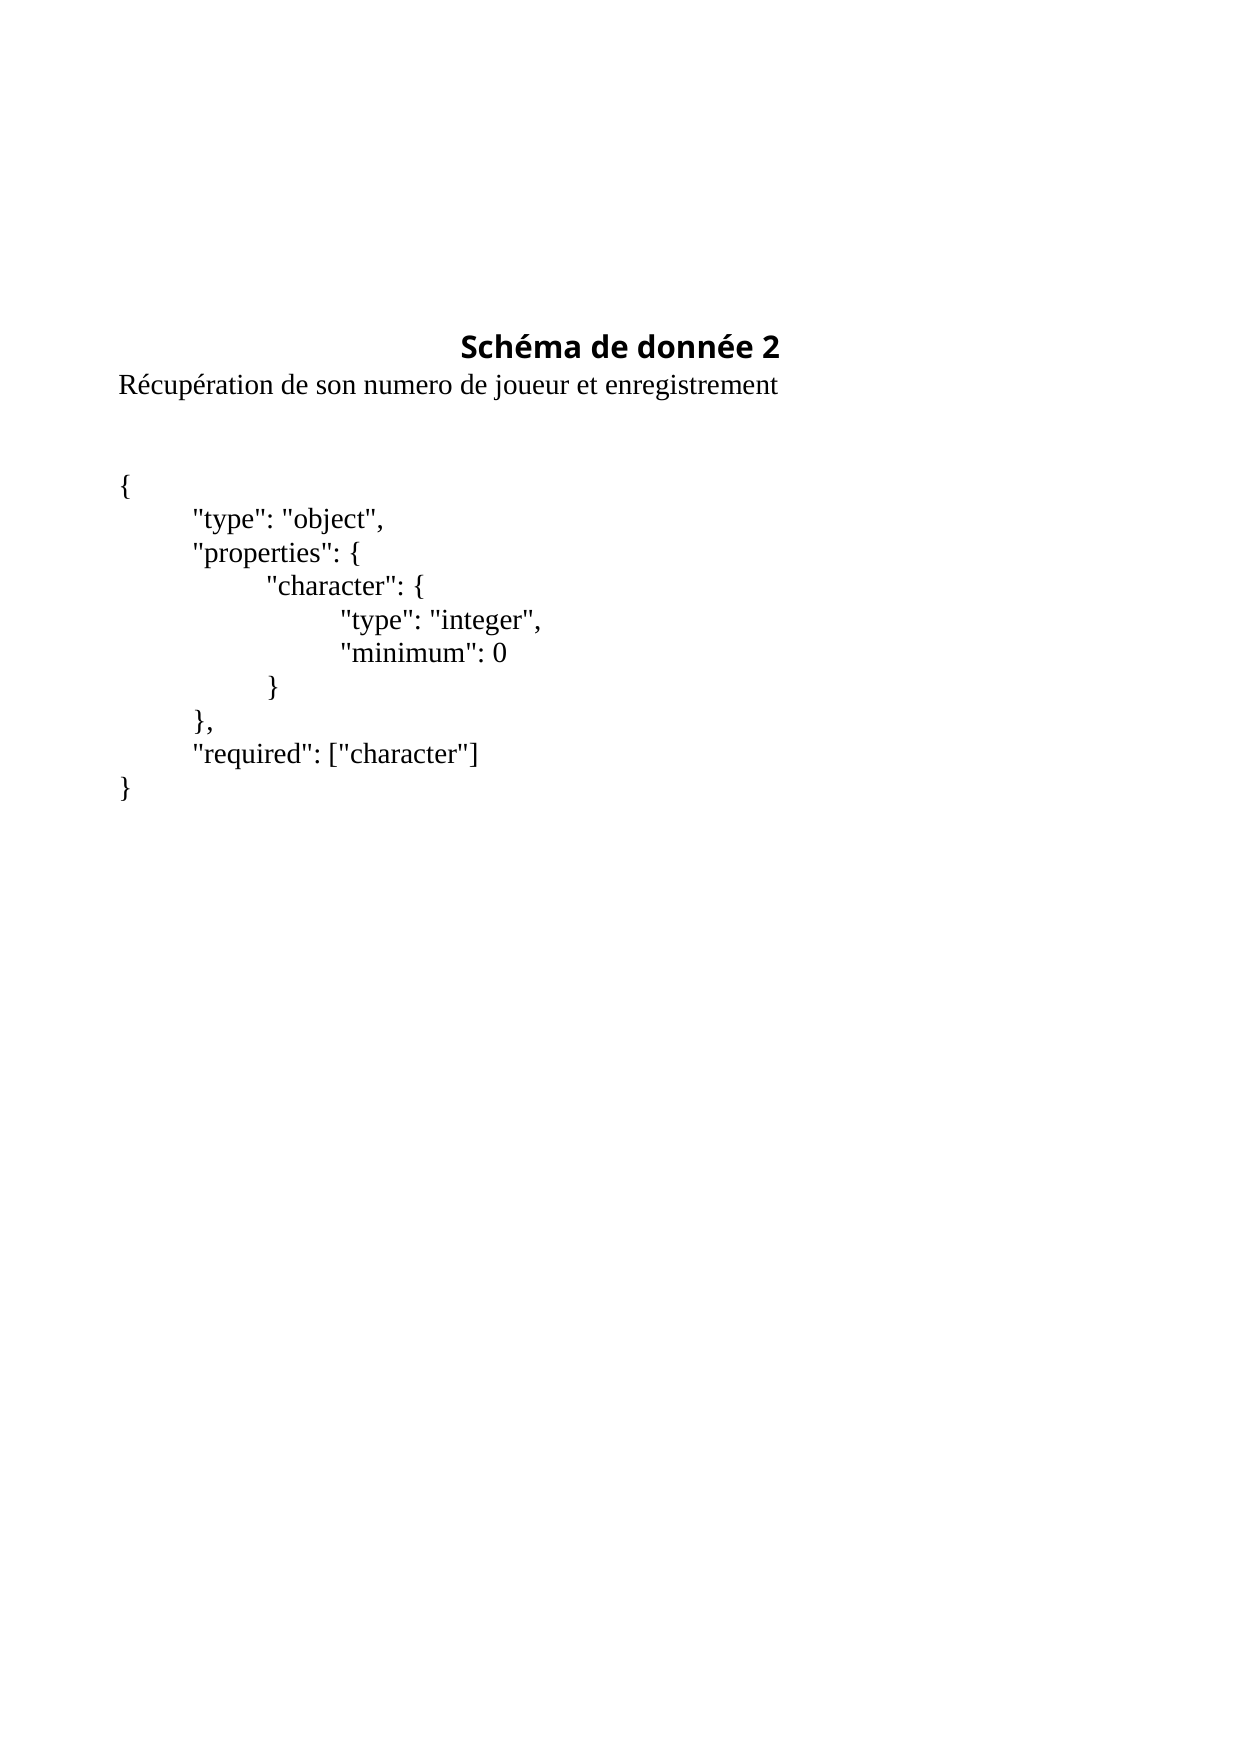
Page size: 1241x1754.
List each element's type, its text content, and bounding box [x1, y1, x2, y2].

text } [118, 669, 1122, 703]
text "character": { [118, 568, 1122, 602]
text "properties": { [118, 535, 1122, 568]
text "required": ["character"] [118, 736, 1122, 770]
text }, [118, 703, 1122, 736]
text "type": "object", [118, 501, 1122, 535]
text } [118, 770, 1122, 803]
text Schéma de donnée 2 [118, 325, 1122, 367]
text "minimum": 0 [118, 636, 1122, 669]
text "type": "integer", [118, 602, 1122, 636]
text { [118, 468, 1122, 501]
text Récupération de son numero de joueur et enregistrement [118, 367, 1122, 401]
